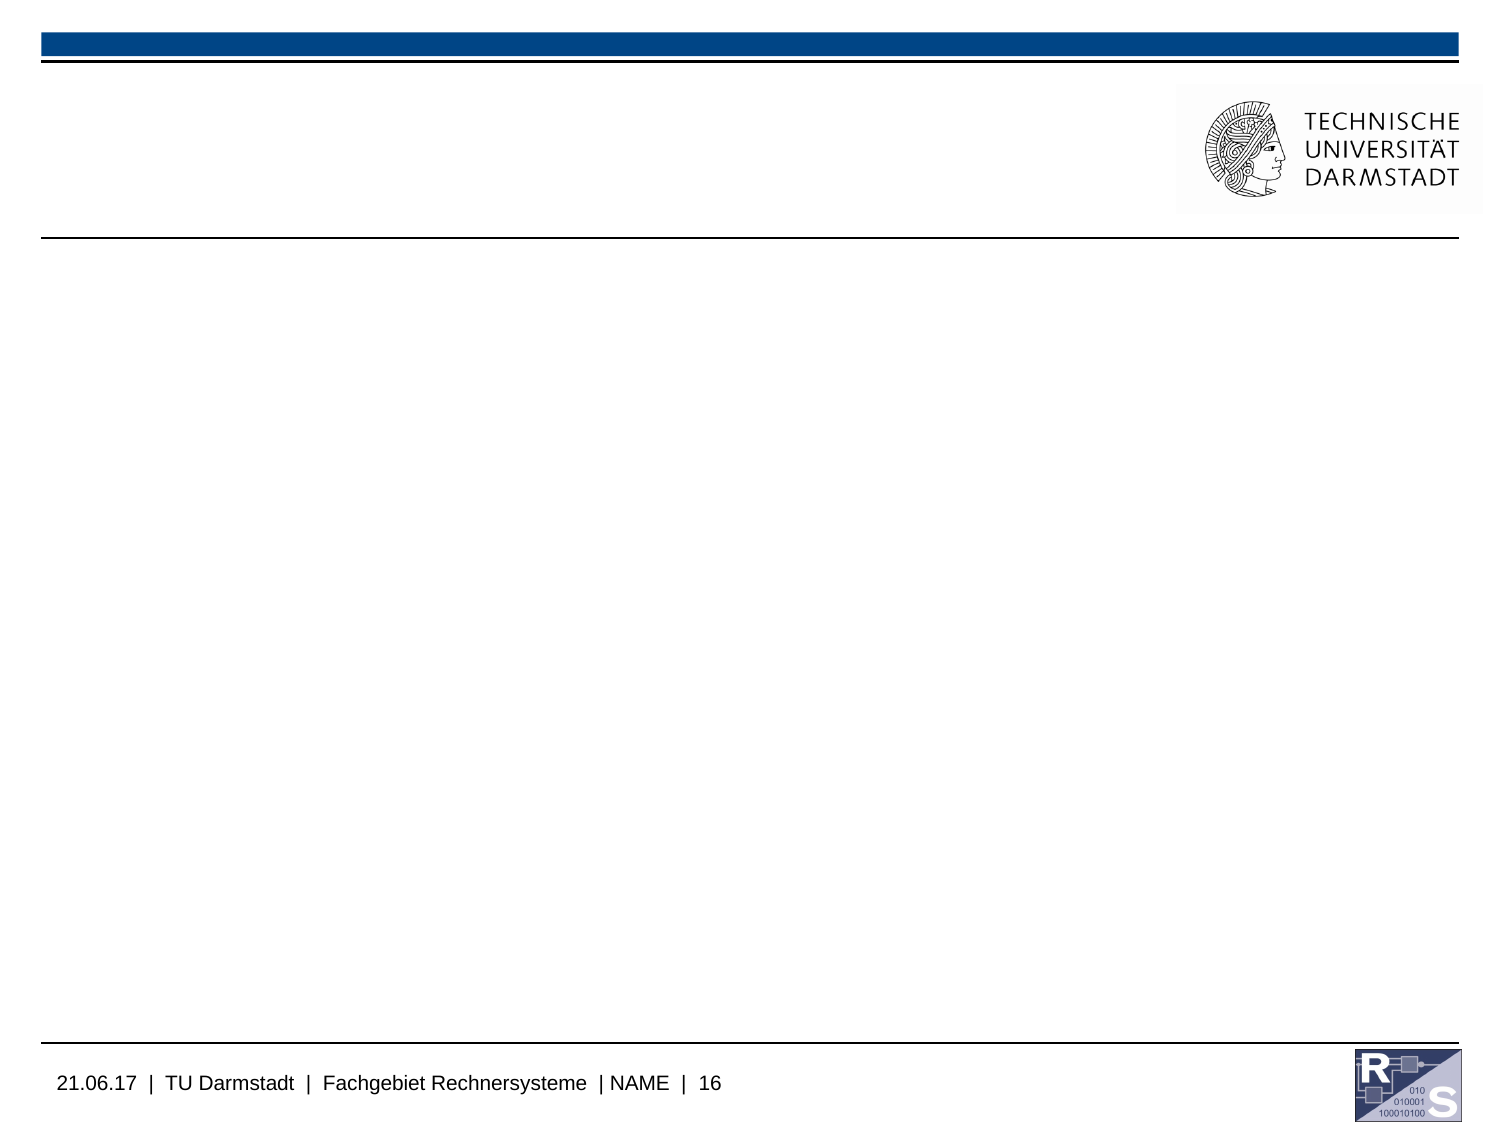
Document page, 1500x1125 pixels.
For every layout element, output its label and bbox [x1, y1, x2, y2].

picture [1355, 1049, 1462, 1122]
